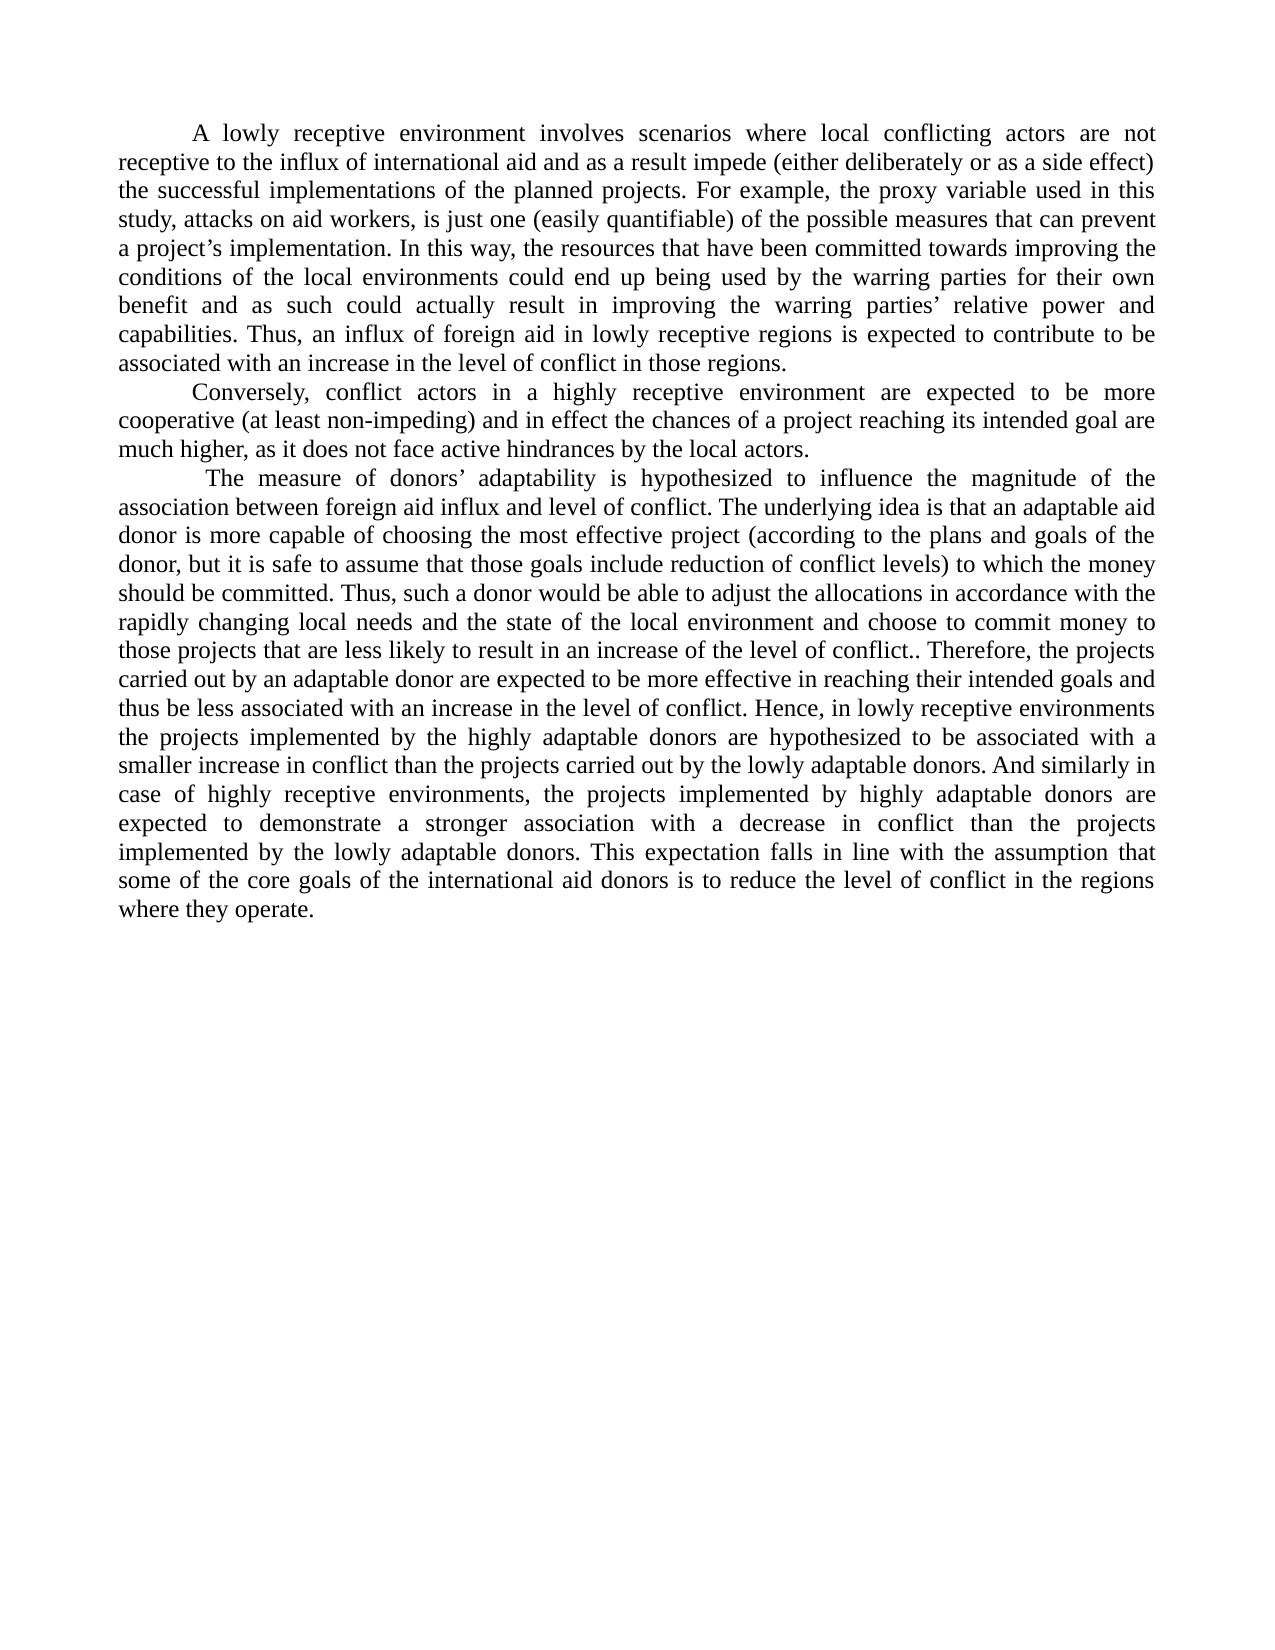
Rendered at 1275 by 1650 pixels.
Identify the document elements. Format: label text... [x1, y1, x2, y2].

text The measure of donors’ adaptability is hypothesized to influence the magnitude of the association between foreign aid influx and level of conflict. The underlying idea is that an adaptable aid donor is more capable of choosing the most effective project (according to the plans and goals of the donor, but it is safe to assume that those goals include reduction of conflict levels) to which the money should be committed. Thus, such a donor would be able to adjust the allocations in accordance with the rapidly changing local needs and the state of the local environment and choose to commit money to those projects that are less likely to result in an increase of the level of conflict.. Therefore, the projects carried out by an adaptable donor are expected to be more effective in reaching their intended goals and thus be less associated with an increase in the level of conflict. Hence, in lowly receptive environments the projects implemented by the highly adaptable donors are hypothesized to be associated with a smaller increase in conflict than the projects carried out by the lowly adaptable donors. And similarly in case of highly receptive environments, the projects implemented by highly adaptable donors are expected to demonstrate a stronger association with a decrease in conflict than the projects implemented by the lowly adaptable donors. This expectation falls in line with the assumption that some of the core goals of the international aid donors is to reduce the level of conflict in the regions where they operate. [118, 463, 1157, 923]
text Conversely, conflict actors in a highly receptive environment are expected to be more cooperative (at least non-impeding) and in effect the chances of a project reaching its intended goal are much higher, as it does not face active hindrances by the local actors. [118, 377, 1157, 463]
text A lowly receptive environment involves scenarios where local conflicting actors are not receptive to the influx of international aid and as a result impede (either deliberately or as a side effect) the successful implementations of the planned projects. For example, the proxy variable used in this study, attacks on aid workers, is just one (easily quantifiable) of the possible measures that can prevent a project’s implementation. In this way, the resources that have been committed towards improving the conditions of the local environments could end up being used by the warring parties for their own benefit and as such could actually result in improving the warring parties’ relative power and capabilities. Thus, an influx of foreign aid in lowly receptive regions is expected to contribute to be associated with an increase in the level of conflict in those regions. [118, 118, 1157, 377]
